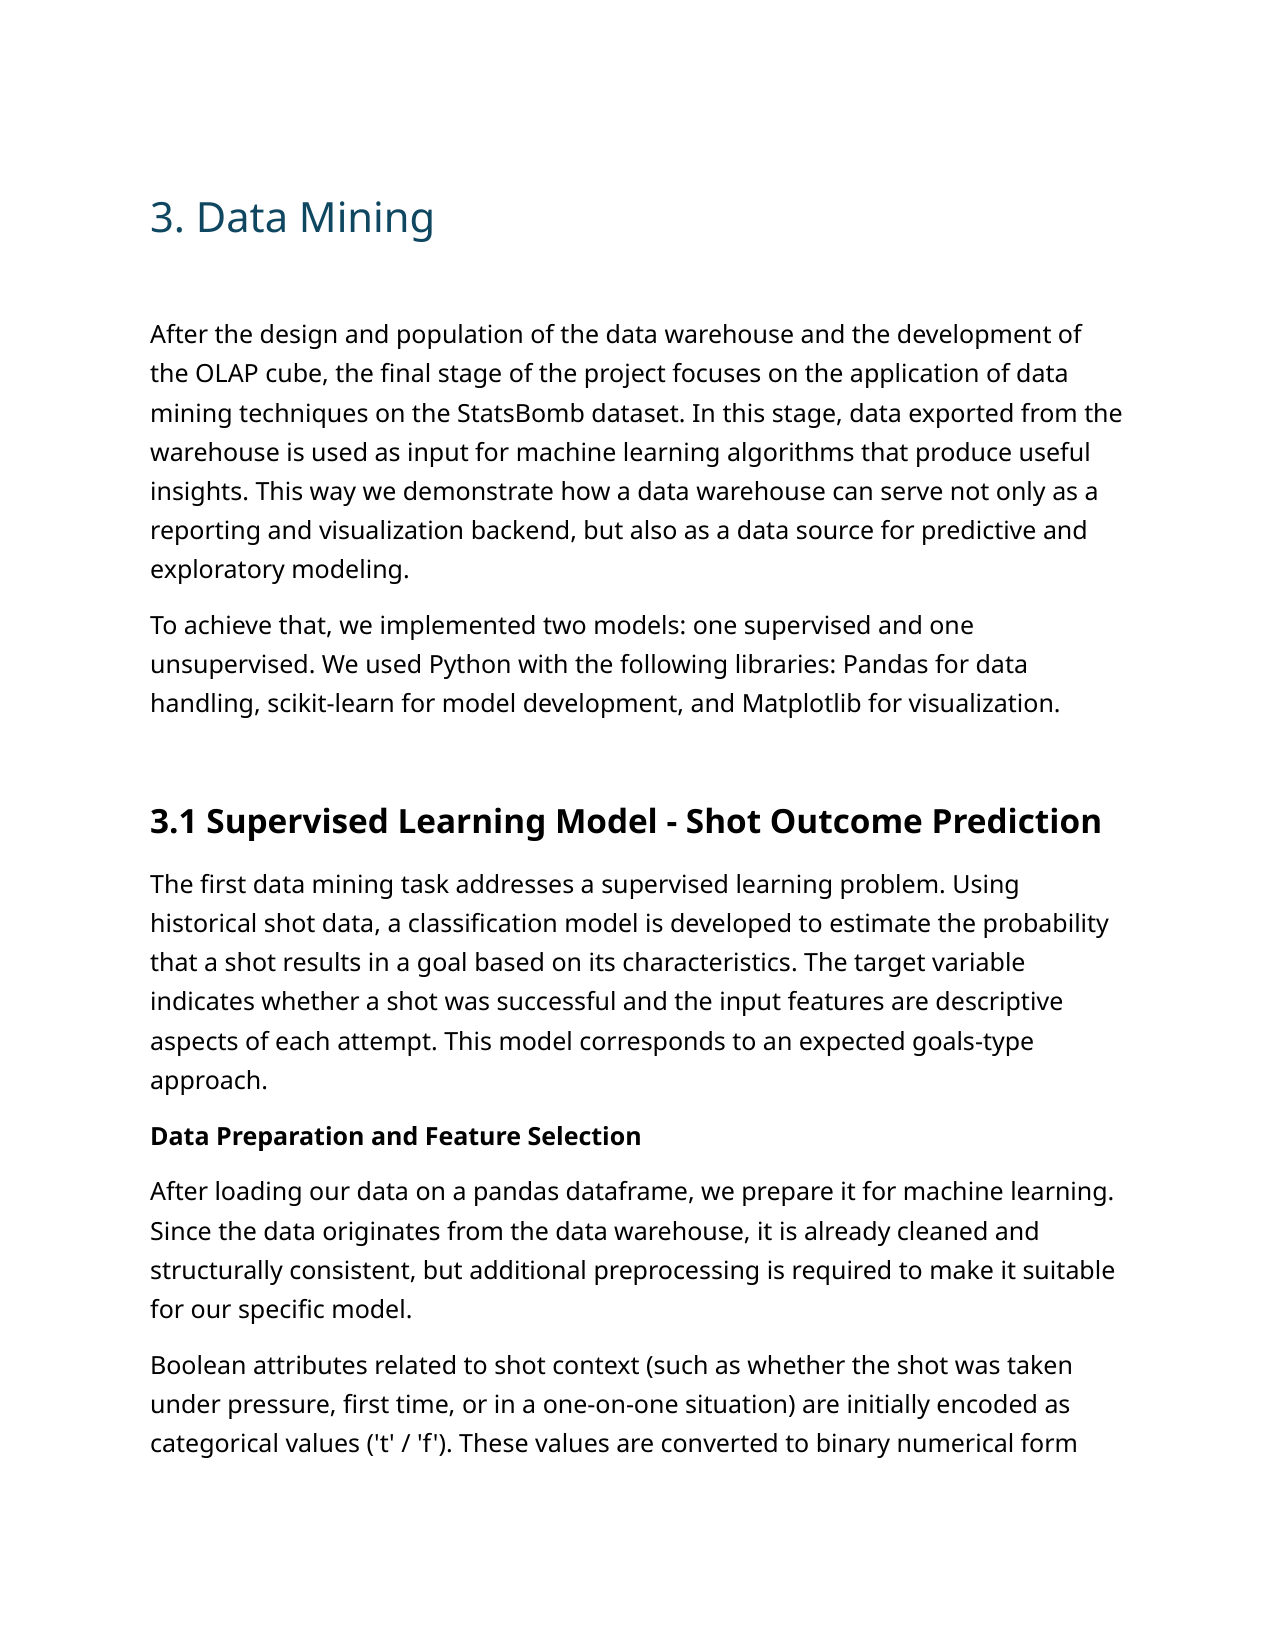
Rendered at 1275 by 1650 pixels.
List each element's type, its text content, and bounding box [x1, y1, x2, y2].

text To achieve that, we implemented two models: one supervised and one unsupervised. We used Python with the following libraries: Pandas for data handling, scikit-learn for model development, and Matplotlib for visualization. [150, 608, 1125, 720]
subtitle 3. Data Mining [150, 187, 1125, 244]
text Data Preparation and Feature Selection [150, 1118, 1125, 1152]
text 3.1 Supervised Learning Model - Shot Outcome Prediction [150, 798, 1125, 843]
text After the design and population of the data warehouse and the development of the OLAP cube, the final stage of the project focuses on the application of data mining techniques on the StatsBomb dataset. In this stage, data exported from the warehouse is used as input for machine learning algorithms that produce useful insights. This way we demonstrate how a data warehouse can serve not only as a reporting and visualization backend, but also as a data source for predictive and exploratory modeling. [150, 317, 1125, 586]
text Boolean attributes related to shot context (such as whether the shot was taken under pressure, first time, or in a one-on-one situation) are initially encoded as categorical values ('t' / 'f'). These values are converted to binary numerical form [150, 1347, 1125, 1460]
text The first data mining task addresses a supervised learning problem. Using historical shot data, a classification model is developed to estimate the probability that a shot results in a goal based on its characteristics. The target variable indicates whether a shot was successful and the input features are descriptive aspects of each attempt. This model corresponds to an expected goals-type approach. [150, 867, 1125, 1096]
text After loading our data on a pandas dataframe, we prepare it for machine learning. Since the data originates from the data warehouse, it is already cleaned and structurally consistent, but additional preprocessing is required to make it suitable for our specific model. [150, 1174, 1125, 1326]
